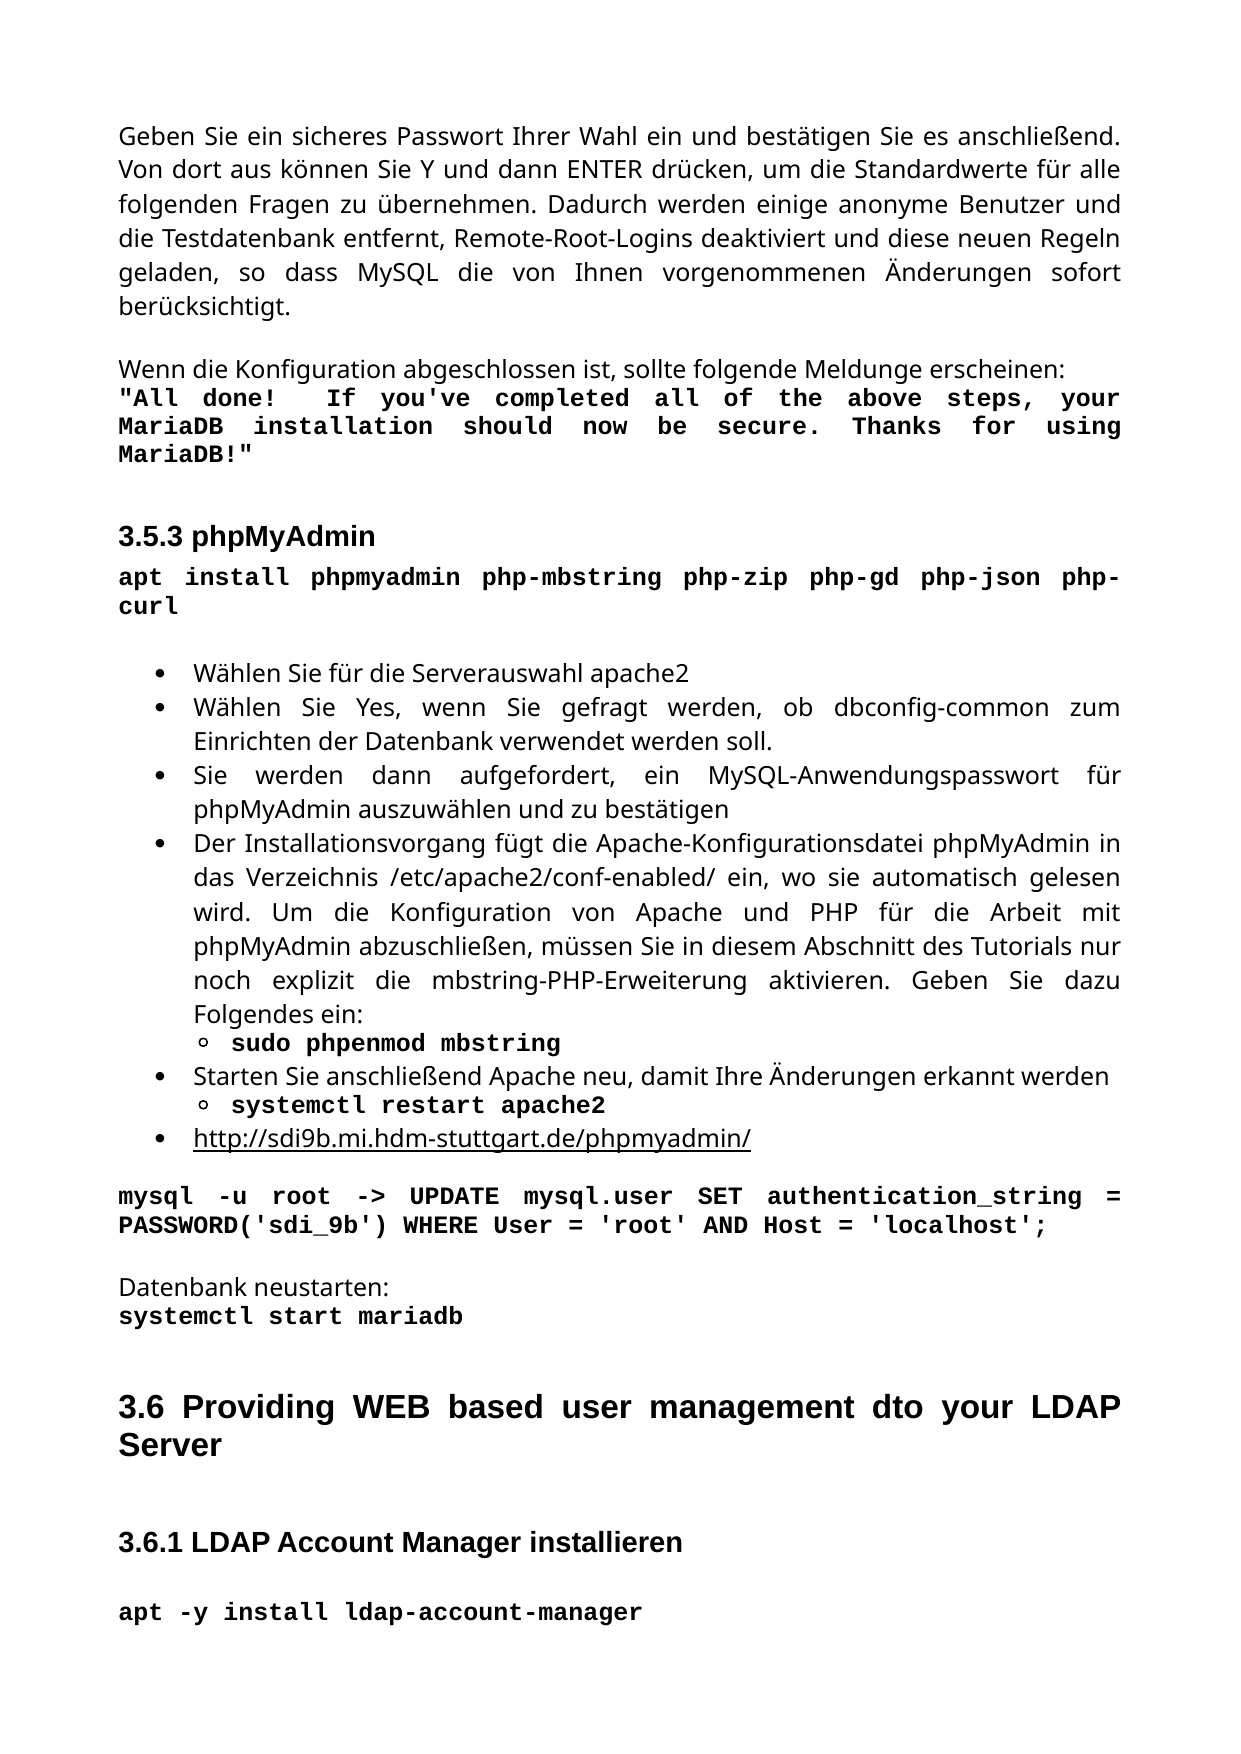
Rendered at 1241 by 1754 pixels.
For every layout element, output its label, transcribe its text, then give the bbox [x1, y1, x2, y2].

subtitle 3.6 Providing WEB based user management dto your LDAP Server [118, 1387, 1122, 1463]
text Wenn die Konfiguration abgeschlossen ist, sollte folgende Meldunge erscheinen: [118, 351, 1122, 385]
text apt -y install ldap-account-manager [118, 1599, 1122, 1627]
list sudo phpenmod mbstring [193, 1030, 1122, 1059]
list Wählen Sie für die Serverauswahl apache2 [156, 656, 1122, 690]
text Geben Sie ein sicheres Passwort Ihrer Wahl ein und bestätigen Sie es anschließend. Von dort aus können Sie Y und dann ENTER drücken, um die Standardwerte für alle folgenden Fragen zu übernehmen. Dadurch werden einige anonyme Benutzer und die Testdatenbank entfernt, Remote-Root-Logins deaktiviert und diese neuen Regeln geladen, so dass MySQL die von Ihnen vorgenommenen Änderungen sofort berücksichtigt. [118, 118, 1122, 351]
list systemctl restart apache2 [193, 1093, 1122, 1121]
subtitle 3.5.3 phpMyAdmin [118, 519, 1122, 552]
text mysql -u root -> UPDATE mysql.user SET authentication_string = PASSWORD('sdi_9b') WHERE User = 'root' AND Host = 'localhost'; [118, 1184, 1122, 1241]
text systemctl start mariadb [118, 1303, 1122, 1332]
list Wählen Sie Yes, wenn Sie gefragt werden, ob dbconfig-common zum Einrichten der Datenbank verwendet werden soll. [156, 690, 1122, 758]
list http://sdi9b.mi.hdm-stuttgart.de/phpmyadmin/ [156, 1121, 1122, 1155]
list Der Installationsvorgang fügt die Apache-Konfigurationsdatei phpMyAdmin in das Verzeichnis /etc/apache2/conf-enabled/ ein, wo sie automatisch gelesen wird. Um die Konfiguration von Apache und PHP für die Arbeit mit phpMyAdmin abzuschließen, müssen Sie in diesem Abschnitt des Tutorials nur noch explizit die mbstring-PHP-Erweiterung aktivieren. Geben Sie dazu Folgendes ein: [156, 826, 1122, 1030]
text "All done! If you've completed all of the above steps, your MariaDB installation should now be secure. Thanks for using MariaDB!" [118, 385, 1122, 470]
text Datenbank neustarten: [118, 1269, 1122, 1303]
list Sie werden dann aufgefordert, ein MySQL-Anwendungspasswort für phpMyAdmin auszuwählen und zu bestätigen [156, 758, 1122, 826]
subtitle 3.6.1 LDAP Account Manager installieren [118, 1525, 1122, 1558]
text apt install phpmyadmin php-mbstring php-zip php-gd php-json php-curl [118, 565, 1122, 622]
list Starten Sie anschließend Apache neu, damit Ihre Änderungen erkannt werden [156, 1059, 1122, 1093]
